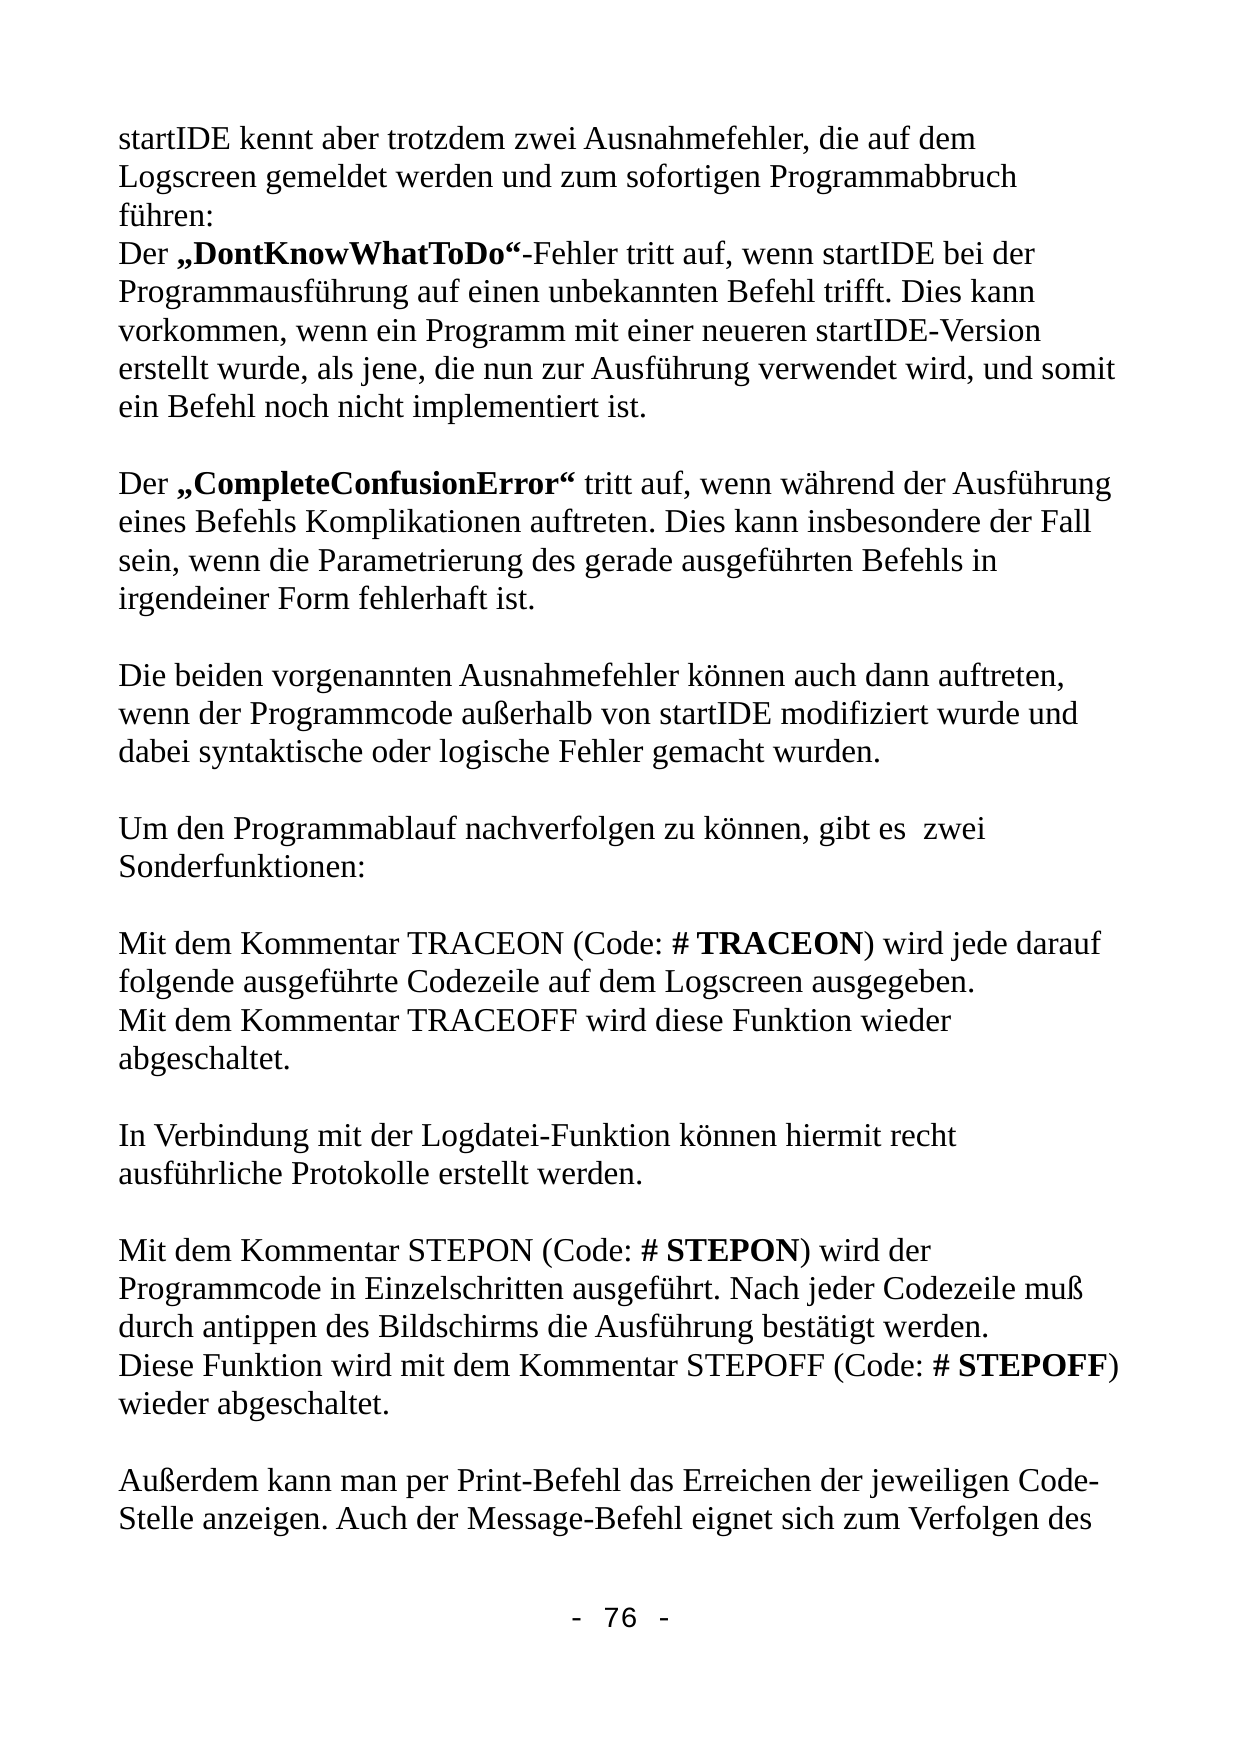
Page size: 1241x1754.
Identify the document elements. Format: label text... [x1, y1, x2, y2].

text Mit dem Kommentar STEPON (Code: # STEPON) wird der Programmcode in Einzelschritten ausgeführt. Nach jeder Codezeile muß durch antippen des Bildschirms die Ausführung bestätigt werden. [118, 1230, 1122, 1345]
text Diese Funktion wird mit dem Kommentar STEPOFF (Code: # STEPOFF) wieder abgeschaltet. [118, 1345, 1122, 1421]
text Der „DontKnowWhatToDo“-Fehler tritt auf, wenn startIDE bei der Programmausführung auf einen unbekannten Befehl trifft. Dies kann vorkommen, wenn ein Programm mit einer neueren startIDE-Version erstellt wurde, als jene, die nun zur Ausführung verwendet wird, und somit ein Befehl noch nicht implementiert ist. [118, 233, 1122, 425]
text Mit dem Kommentar TRACEON (Code: # TRACEON) wird jede darauf folgende ausgeführte Codezeile auf dem Logscreen ausgegeben. [118, 923, 1122, 1000]
text startIDE kennt aber trotzdem zwei Ausnahmefehler, die auf dem Logscreen gemeldet werden und zum sofortigen Programmabbruch führen: [118, 118, 1122, 233]
text Mit dem Kommentar TRACEOFF wird diese Funktion wieder abgeschaltet. [118, 1000, 1122, 1076]
text Der „CompleteConfusionError“ tritt auf, wenn während der Ausführung eines Befehls Komplikationen auftreten. Dies kann insbesondere der Fall sein, wenn die Parametrierung des gerade ausgeführten Befehls in irgendeiner Form fehlerhaft ist. [118, 463, 1122, 616]
text Außerdem kann man per Print-Befehl das Erreichen der jeweiligen Code-Stelle anzeigen. Auch der Message-Befehl eignet sich zum Verfolgen des [118, 1460, 1122, 1536]
text In Verbindung mit der Logdatei-Funktion können hiermit recht ausführliche Protokolle erstellt werden. [118, 1115, 1122, 1191]
text Die beiden vorgenannten Ausnahmefehler können auch dann auftreten, wenn der Programmcode außerhalb von startIDE modifiziert wurde und dabei syntaktische oder logische Fehler gemacht wurden. [118, 655, 1122, 770]
text Um den Programmablauf nachverfolgen zu können, gibt es zwei Sonderfunktionen: [118, 808, 1122, 885]
